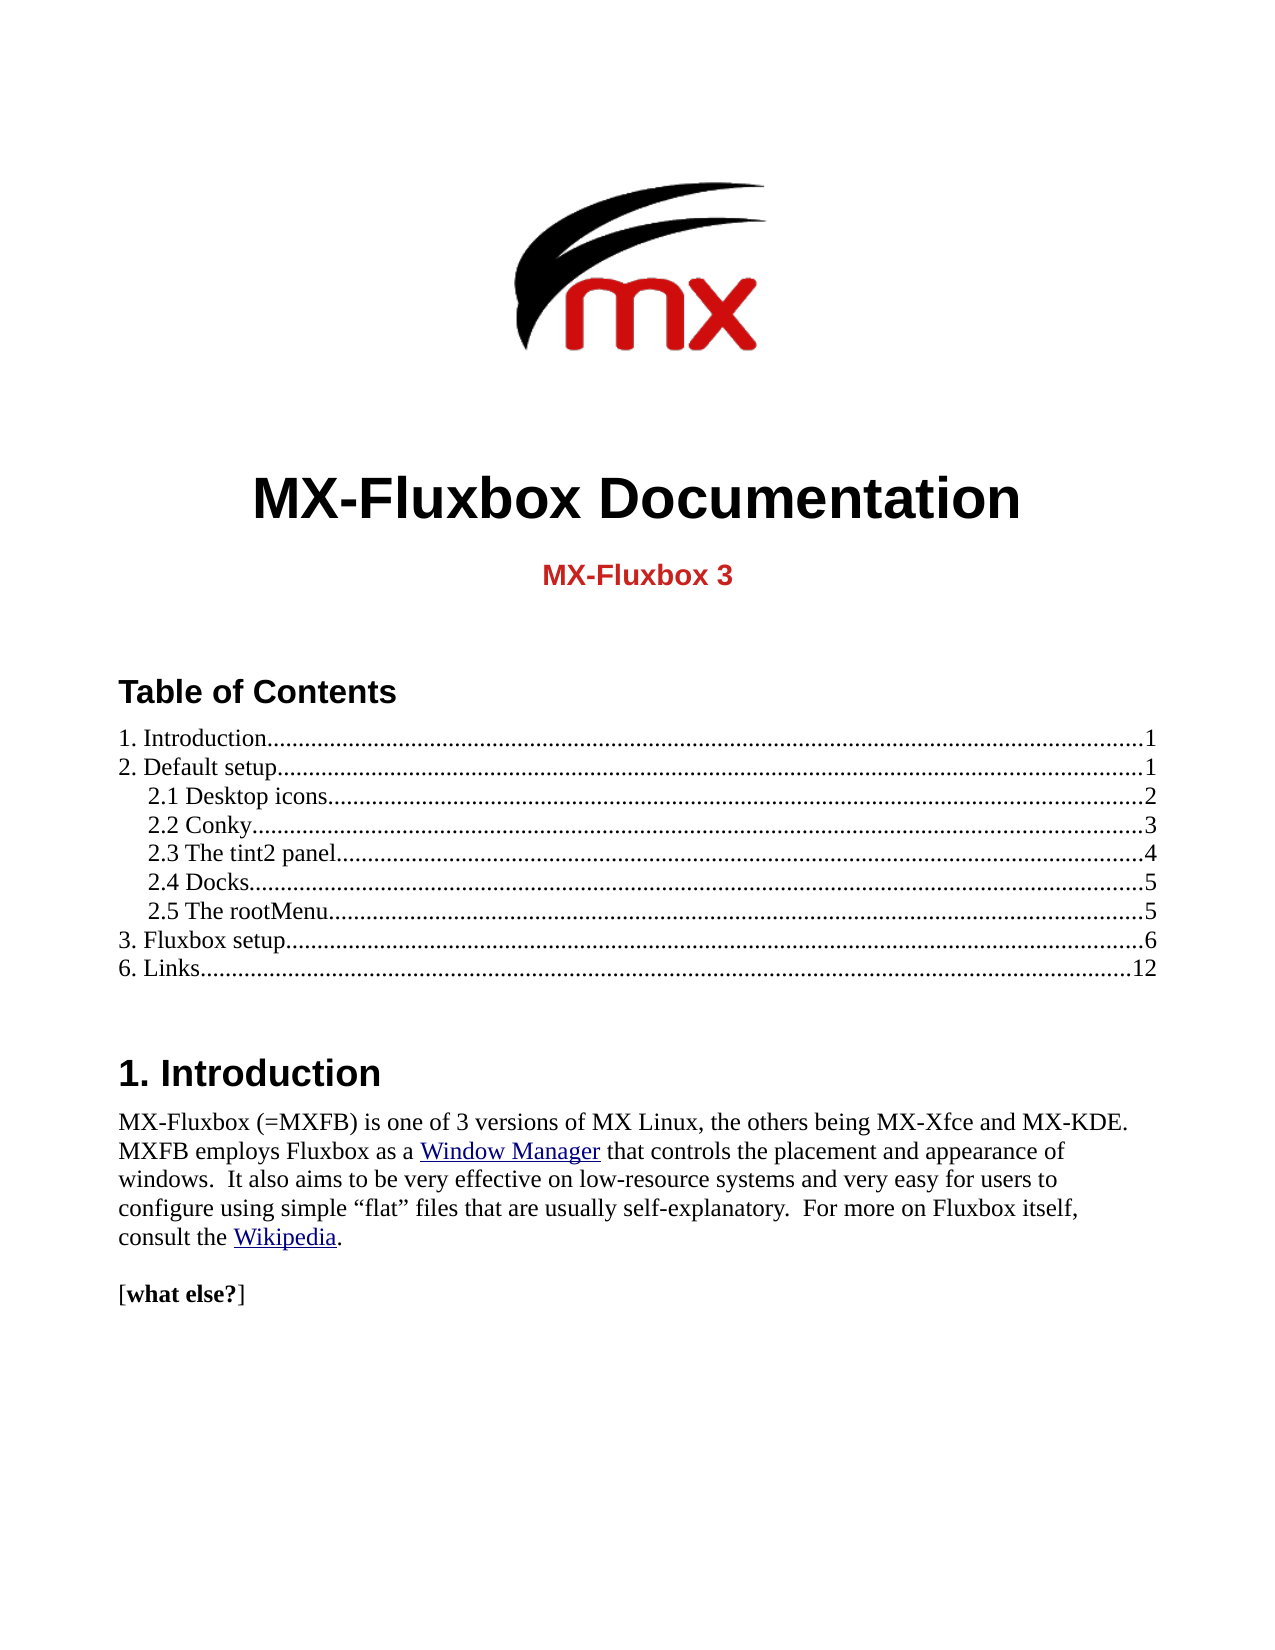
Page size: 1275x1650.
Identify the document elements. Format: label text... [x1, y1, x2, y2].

text 3. Fluxbox setup 6 [118, 925, 1157, 953]
text 1. Introduction 1 [118, 723, 1157, 752]
text 2.5 The rootMenu 5 [148, 896, 1157, 925]
text [what else?] [118, 1279, 1157, 1308]
text MX-Fluxbox (=MXFB) is one of 3 versions of MX Linux, the others being MX-Xfce and MX-KDE. MXFB employs Fluxbox as a Window Manager that controls the placement and appearance of windows. It also aims to be very effective on low-resource systems and very easy for users to configure using simple “flat” files that are usually self-explanatory. For more on Fluxbox itself, consult the Wikipedia. [118, 1107, 1157, 1251]
picture [488, 118, 787, 416]
text 6. Links 12 [118, 953, 1157, 982]
subtitle Table of Contents [118, 673, 1157, 711]
text 2.2 Conky 3 [148, 810, 1157, 838]
subtitle 1. Introduction [118, 1051, 1157, 1094]
text 2. Default setup 1 [118, 752, 1157, 781]
text 2.3 The tint2 panel 4 [148, 838, 1157, 867]
subtitle MX-Fluxbox 3 [118, 558, 1157, 592]
text 2.4 Docks 5 [148, 867, 1157, 896]
title MX-Fluxbox Documentation [118, 464, 1157, 531]
text 2.1 Desktop icons 2 [148, 781, 1157, 810]
